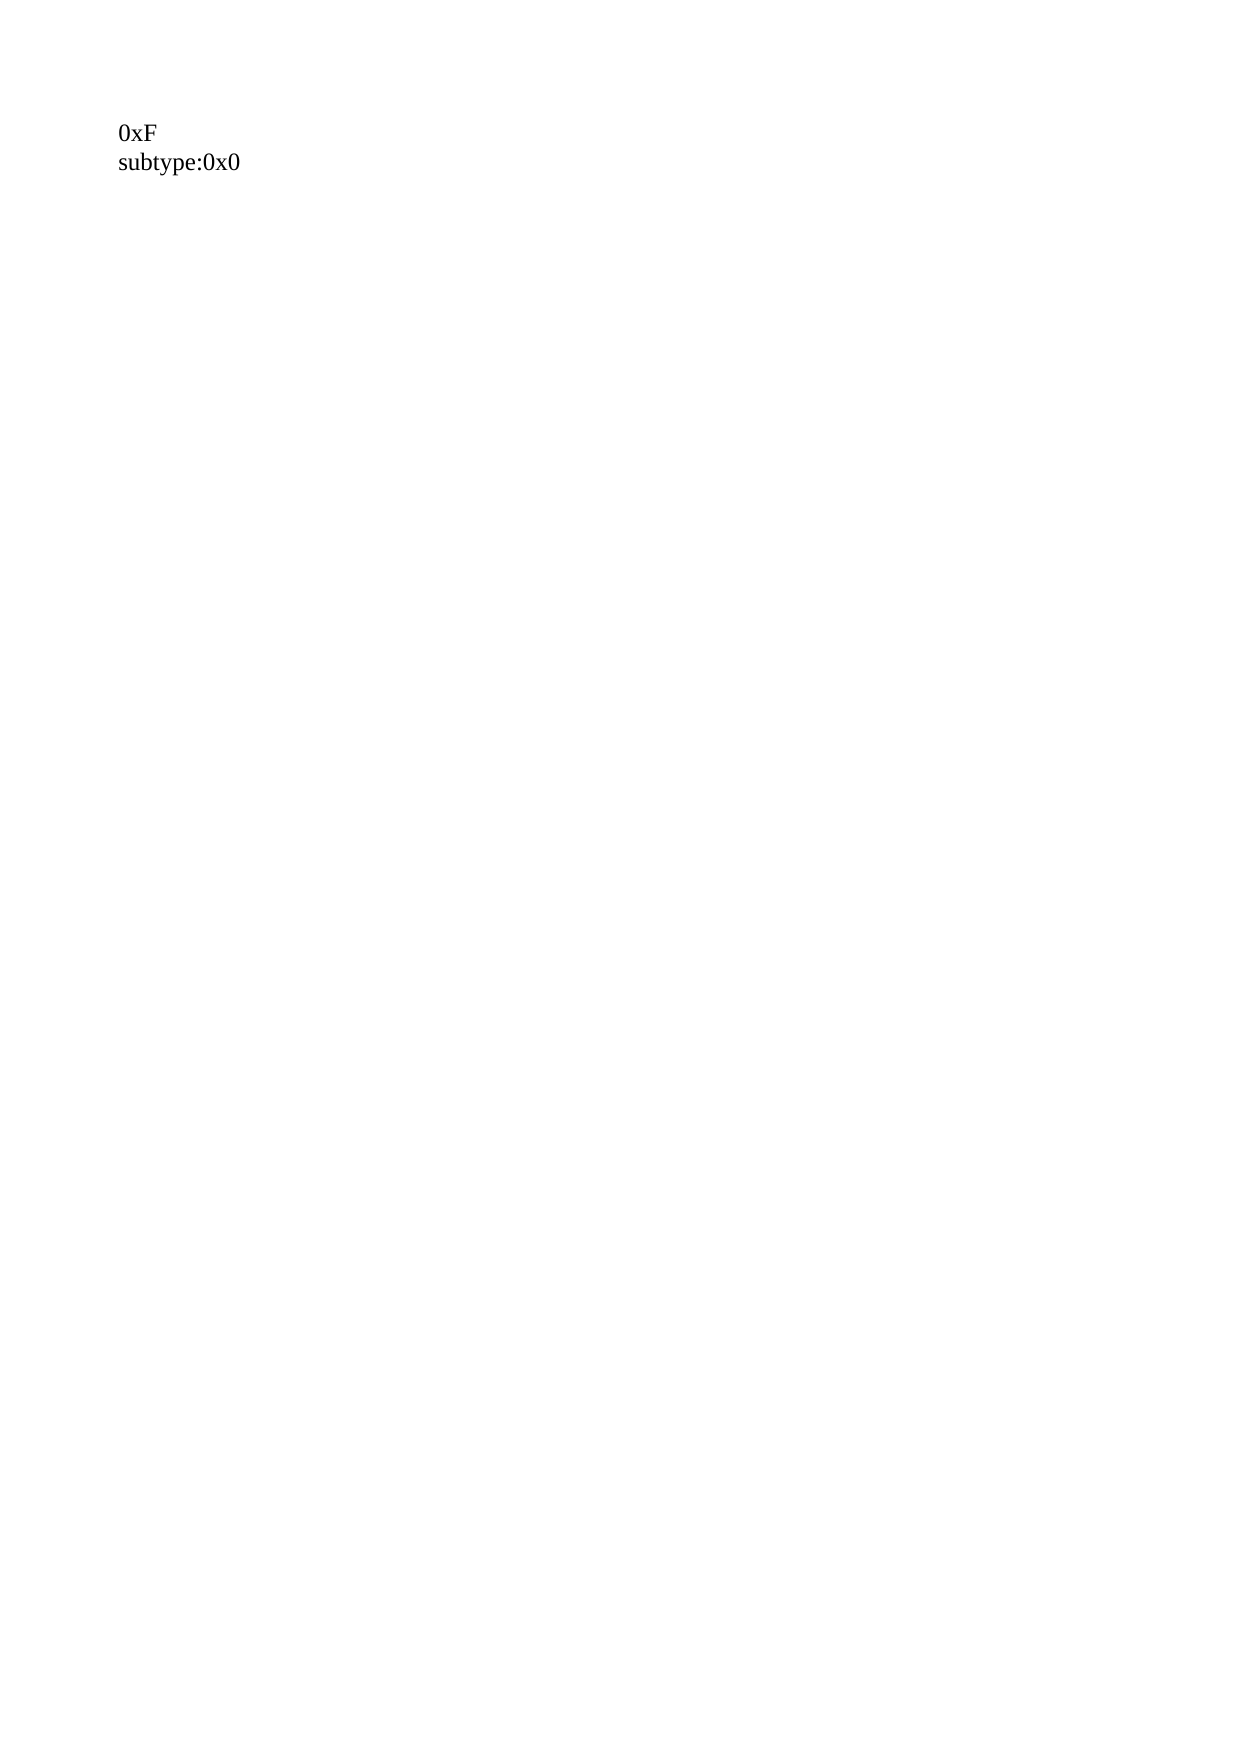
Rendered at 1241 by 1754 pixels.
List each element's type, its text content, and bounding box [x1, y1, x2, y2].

text subtype:0x0 [118, 147, 1122, 176]
text 0xF [118, 118, 1122, 147]
